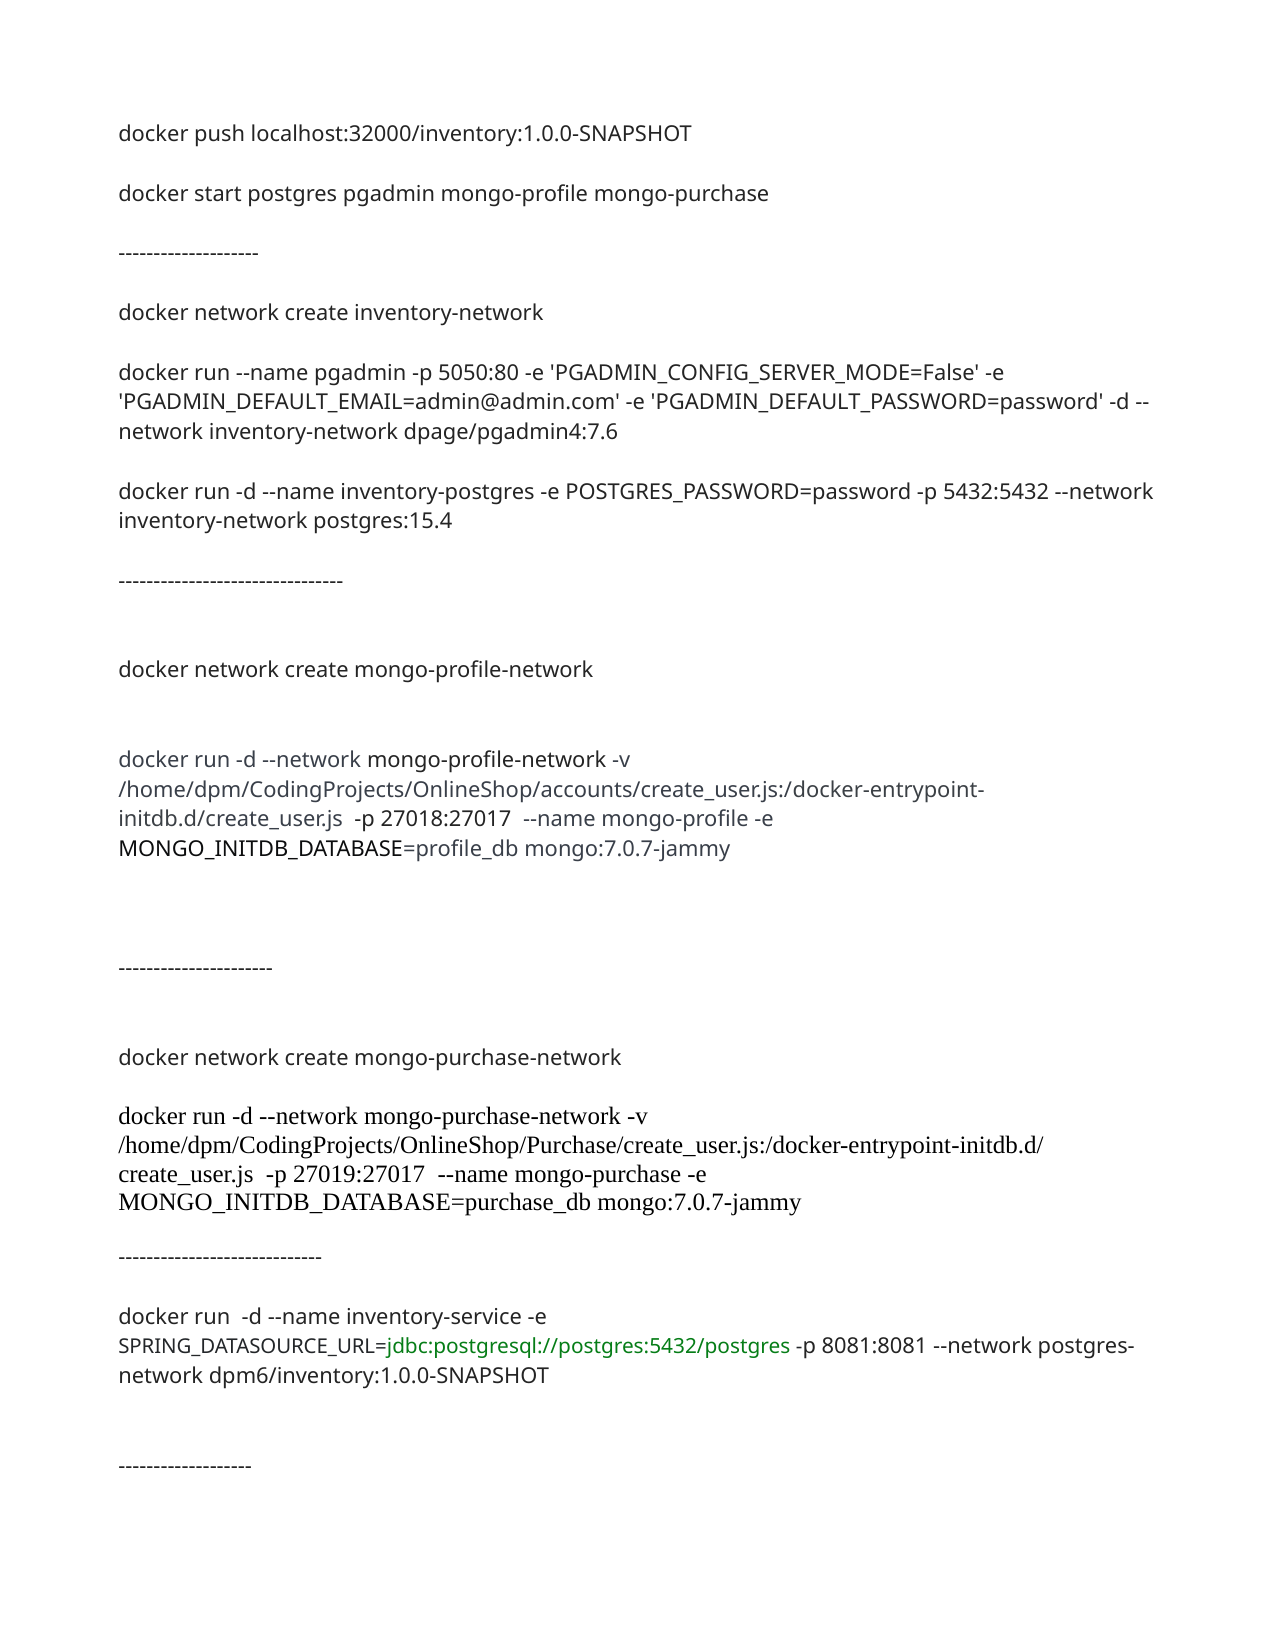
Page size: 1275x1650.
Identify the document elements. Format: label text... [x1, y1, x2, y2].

text docker network create mongo-profile-network [118, 654, 1157, 684]
text docker run --name pgadmin -p 5050:80 -e 'PGADMIN_CONFIG_SERVER_MODE=False' -e 'PGADMIN_DEFAULT_EMAIL=admin@admin.com' -e 'PGADMIN_DEFAULT_PASSWORD=password' -d --network inventory-network dpage/pgadmin4:7.6 [118, 356, 1213, 446]
text docker run -d --network mongo-profile-network -v /home/dpm/CodingProjects/OnlineShop/accounts/create_user.js:/docker-entrypoint-initdb.d/create_user.js -p 27018:27017 --name mongo-profile -e MONGO_INITDB_DATABASE=profile_db mongo:7.0.7-jammy [118, 744, 1157, 863]
text docker push localhost:32000/inventory:1.0.0-SNAPSHOT [118, 118, 1157, 148]
text ---------------------- [118, 952, 1157, 982]
text docker network create mongo-purchase-network [118, 1042, 1157, 1071]
text docker start postgres pgadmin mongo-profile mongo-purchase [118, 178, 1157, 207]
text docker run -d --name inventory-postgres -e POSTGRES_PASSWORD=password -p 5432:5432 --network inventory-network postgres:15.4 [118, 476, 1157, 535]
text -------------------------------- [118, 565, 1157, 595]
text docker run -d --name inventory-service -e SPRING_DATASOURCE_URL=jdbc:postgresql://postgres:5432/postgres -p 8081:8081 --network postgres-network dpm6/inventory:1.0.0-SNAPSHOT [118, 1301, 1157, 1390]
text ------------------- [118, 1449, 1157, 1479]
text ----------------------------- [118, 1241, 1157, 1271]
text docker network create inventory-network [118, 297, 1213, 327]
text -------------------- [118, 237, 1157, 267]
text docker run -d --network mongo-purchase-network -v /home/dpm/CodingProjects/OnlineShop/Purchase/create_user.js:/docker-entrypoint-initdb.d/create_user.js -p 27019:27017 --name mongo-purchase -e MONGO_INITDB_DATABASE=purchase_db mongo:7.0.7-jammy [118, 1101, 1157, 1216]
